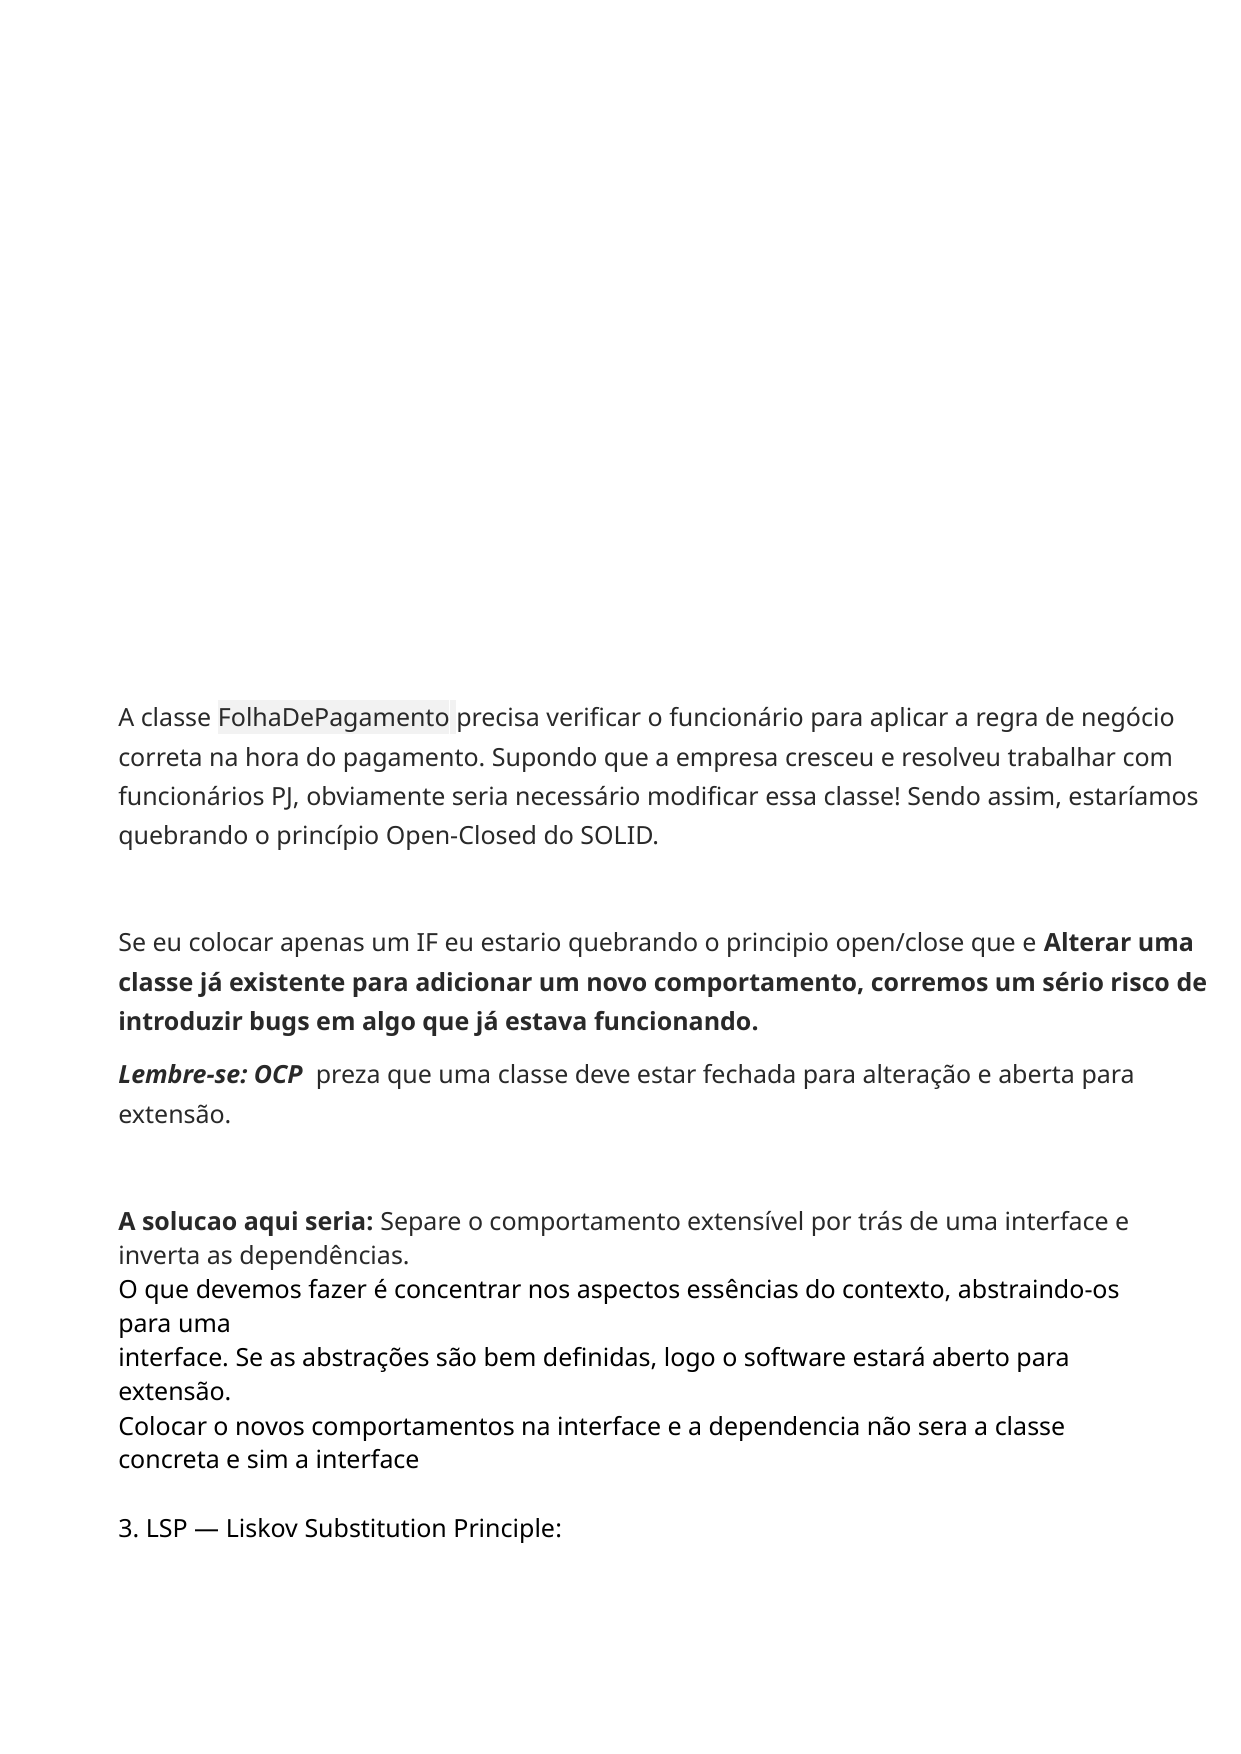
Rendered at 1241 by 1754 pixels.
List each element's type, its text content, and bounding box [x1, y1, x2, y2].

text Lembre-se: OCP preza que uma classe deve estar fechada para alteração e aberta para extensão. [118, 1057, 1222, 1130]
text Se eu colocar apenas um IF eu estario quebrando o principio open/close que e Alterar uma classe já existente para adicionar um novo comportamento, corremos um sério risco de introduzir bugs em algo que já estava funcionando. [118, 925, 1222, 1037]
text O que devemos fazer é concentrar nos aspectos essências do contexto, abstraindo-os para uma [118, 1272, 1163, 1340]
text A solucao aqui seria: Separe o comportamento extensível por trás de uma interface e inverta as dependências. [118, 1204, 1163, 1272]
text 3. LSP — Liskov Substitution Principle: [118, 1510, 1163, 1544]
text interface. Se as abstrações são bem definidas, logo o software estará aberto para extensão. [118, 1340, 1163, 1408]
text A classe FolhaDePagamento precisa verificar o funcionário para aplicar a regra de negócio correta na hora do pagamento. Supondo que a empresa cresceu e resolveu trabalhar com funcionários PJ, obviamente seria necessário modificar essa classe! Sendo assim, estaríamos quebrando o princípio Open-Closed do SOLID. [118, 700, 1222, 852]
text Colocar o novos comportamentos na interface e a dependencia não sera a classe concreta e sim a interface [118, 1408, 1163, 1476]
